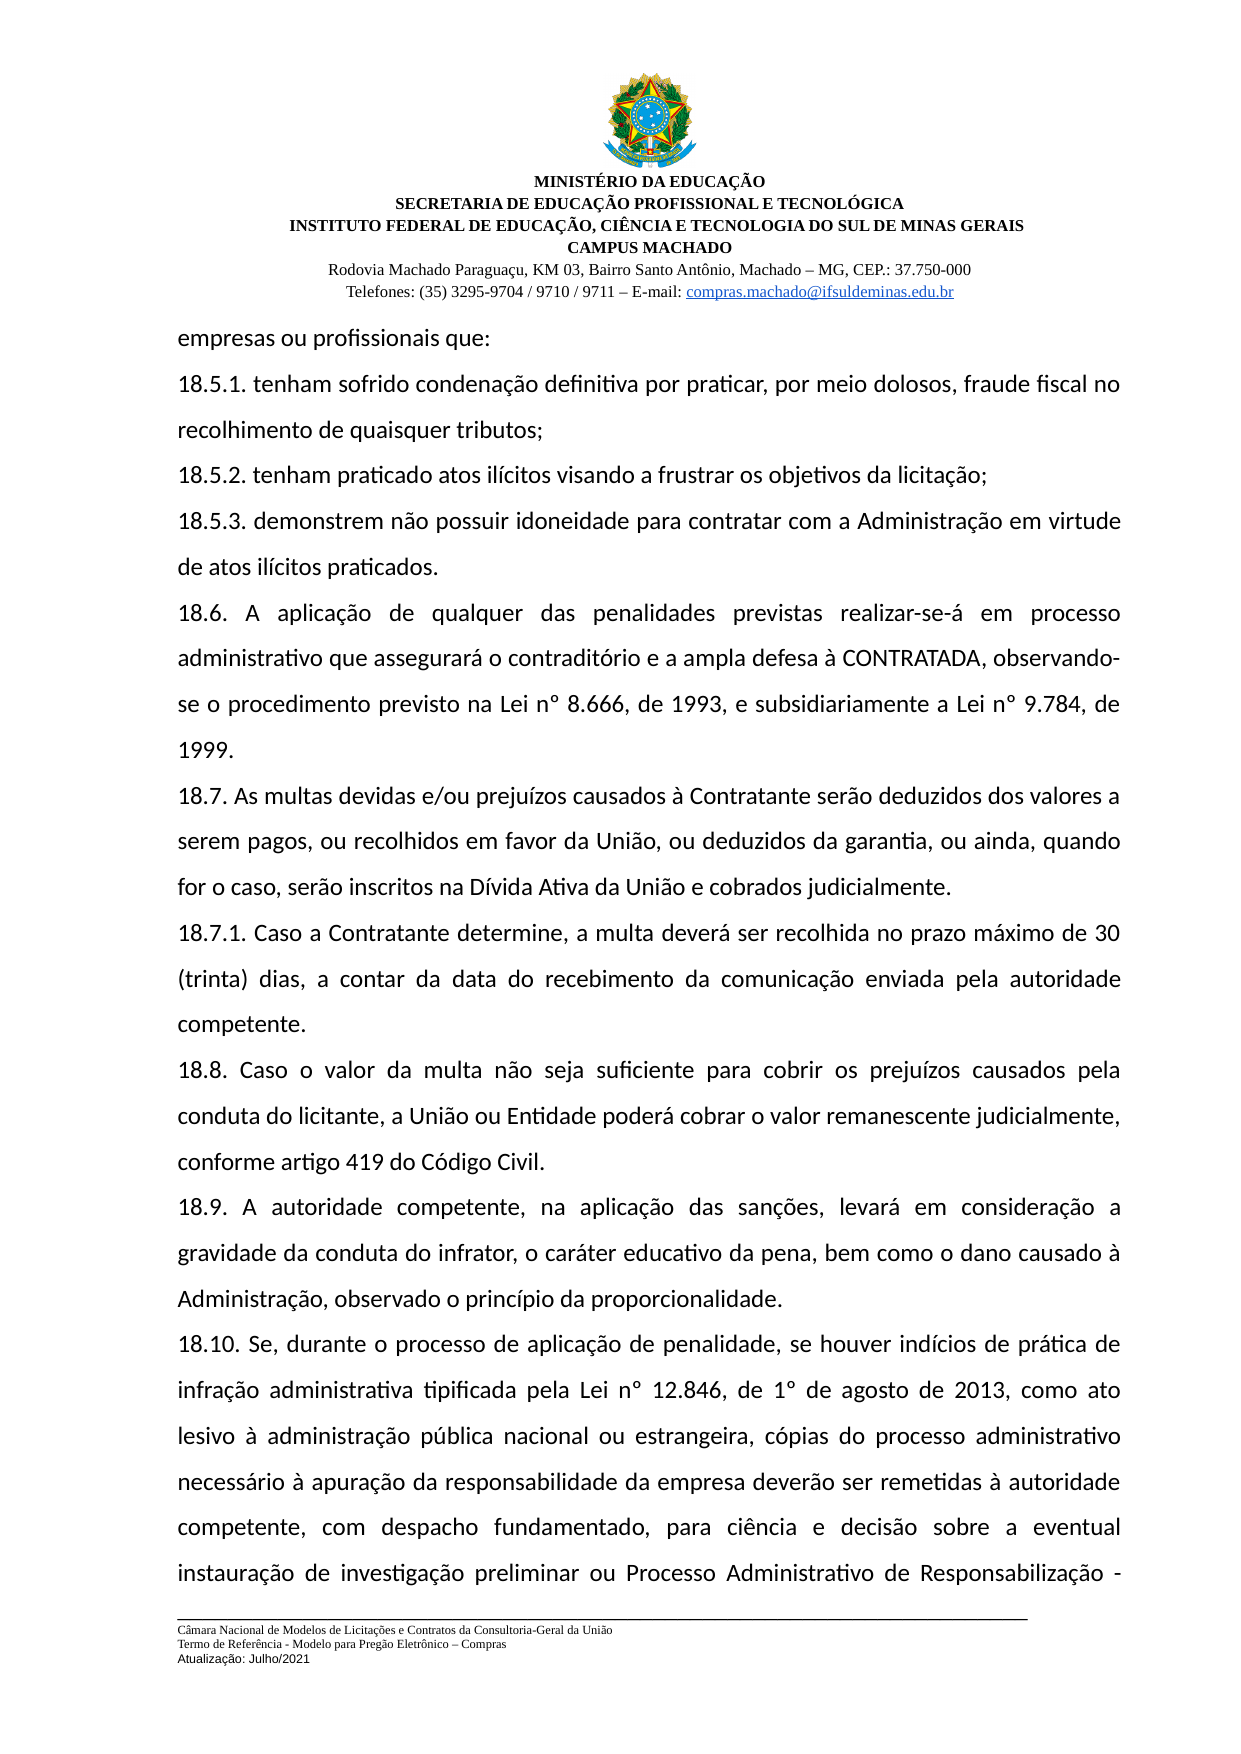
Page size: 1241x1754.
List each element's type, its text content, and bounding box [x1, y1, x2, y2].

text 18.7.1. Caso a Contratante determine, a multa deverá ser recolhida no prazo máximo de 30 (trinta) dias, a contar da data do recebimento da comunicação enviada pela autoridade competente. [177, 917, 1122, 1039]
text 18.7. As multas devidas e/ou prejuízos causados à Contratante serão deduzidos dos valores a serem pagos, ou recolhidos em favor da União, ou deduzidos da garantia, ou ainda, quando for o caso, serão inscritos na Dívida Ativa da União e cobrados judicialmente. [177, 780, 1122, 902]
text 18.10. Se, durante o processo de aplicação de penalidade, se houver indícios de prática de infração administrativa tipificada pela Lei nº 12.846, de 1º de agosto de 2013, como ato lesivo à administração pública nacional ou estrangeira, cópias do processo administrativo necessário à apuração da responsabilidade da empresa deverão ser remetidas à autoridade competente, com despacho fundamentado, para ciência e decisão sobre a eventual instauração de investigação preliminar ou Processo Administrativo de Responsabilização [177, 1328, 1122, 1588]
text 18.9. A autoridade competente, na aplicação das sanções, levará em consideração a gravidade da conduta do infrator, o caráter educativo da pena, bem como o dano causado à Administração, observado o princípio da proporcionalidade. [177, 1191, 1122, 1313]
text 18.5.2. tenham praticado atos ilícitos visando a frustrar os objetivos da licitação; [177, 460, 1122, 490]
picture [603, 73, 697, 168]
picture [669, 149, 680, 155]
picture [643, 163, 658, 168]
text empresas ou profissionais que: [177, 322, 1122, 353]
text 18.5.1. tenham sofrido condenação definitiva por praticar, por meio dolosos, fraude fiscal no recolhimento de quaisquer tributos; [177, 368, 1122, 444]
text 18.8. Caso o valor da multa não seja suficiente para cobrir os prejuízos causados pela conduta do licitante, a União ou Entidade poderá cobrar o valor remanescente judicialmente, conforme artigo 419 do Código Civil. [177, 1054, 1122, 1176]
text 18.5.3. demonstrem não possuir idoneidade para contratar com a Administração em virtude de atos ilícitos praticados. [177, 505, 1122, 582]
text 18.6. A aplicação de qualquer das penalidades previstas realizar-se-á em processo administrativo que assegurará o contraditório e a ampla defesa à CONTRATADA, observando-se o procedimento previsto na Lei nº 8.666, de 1993, e subsidiariamente a Lei nº 9.784, de 1999. [177, 597, 1122, 764]
